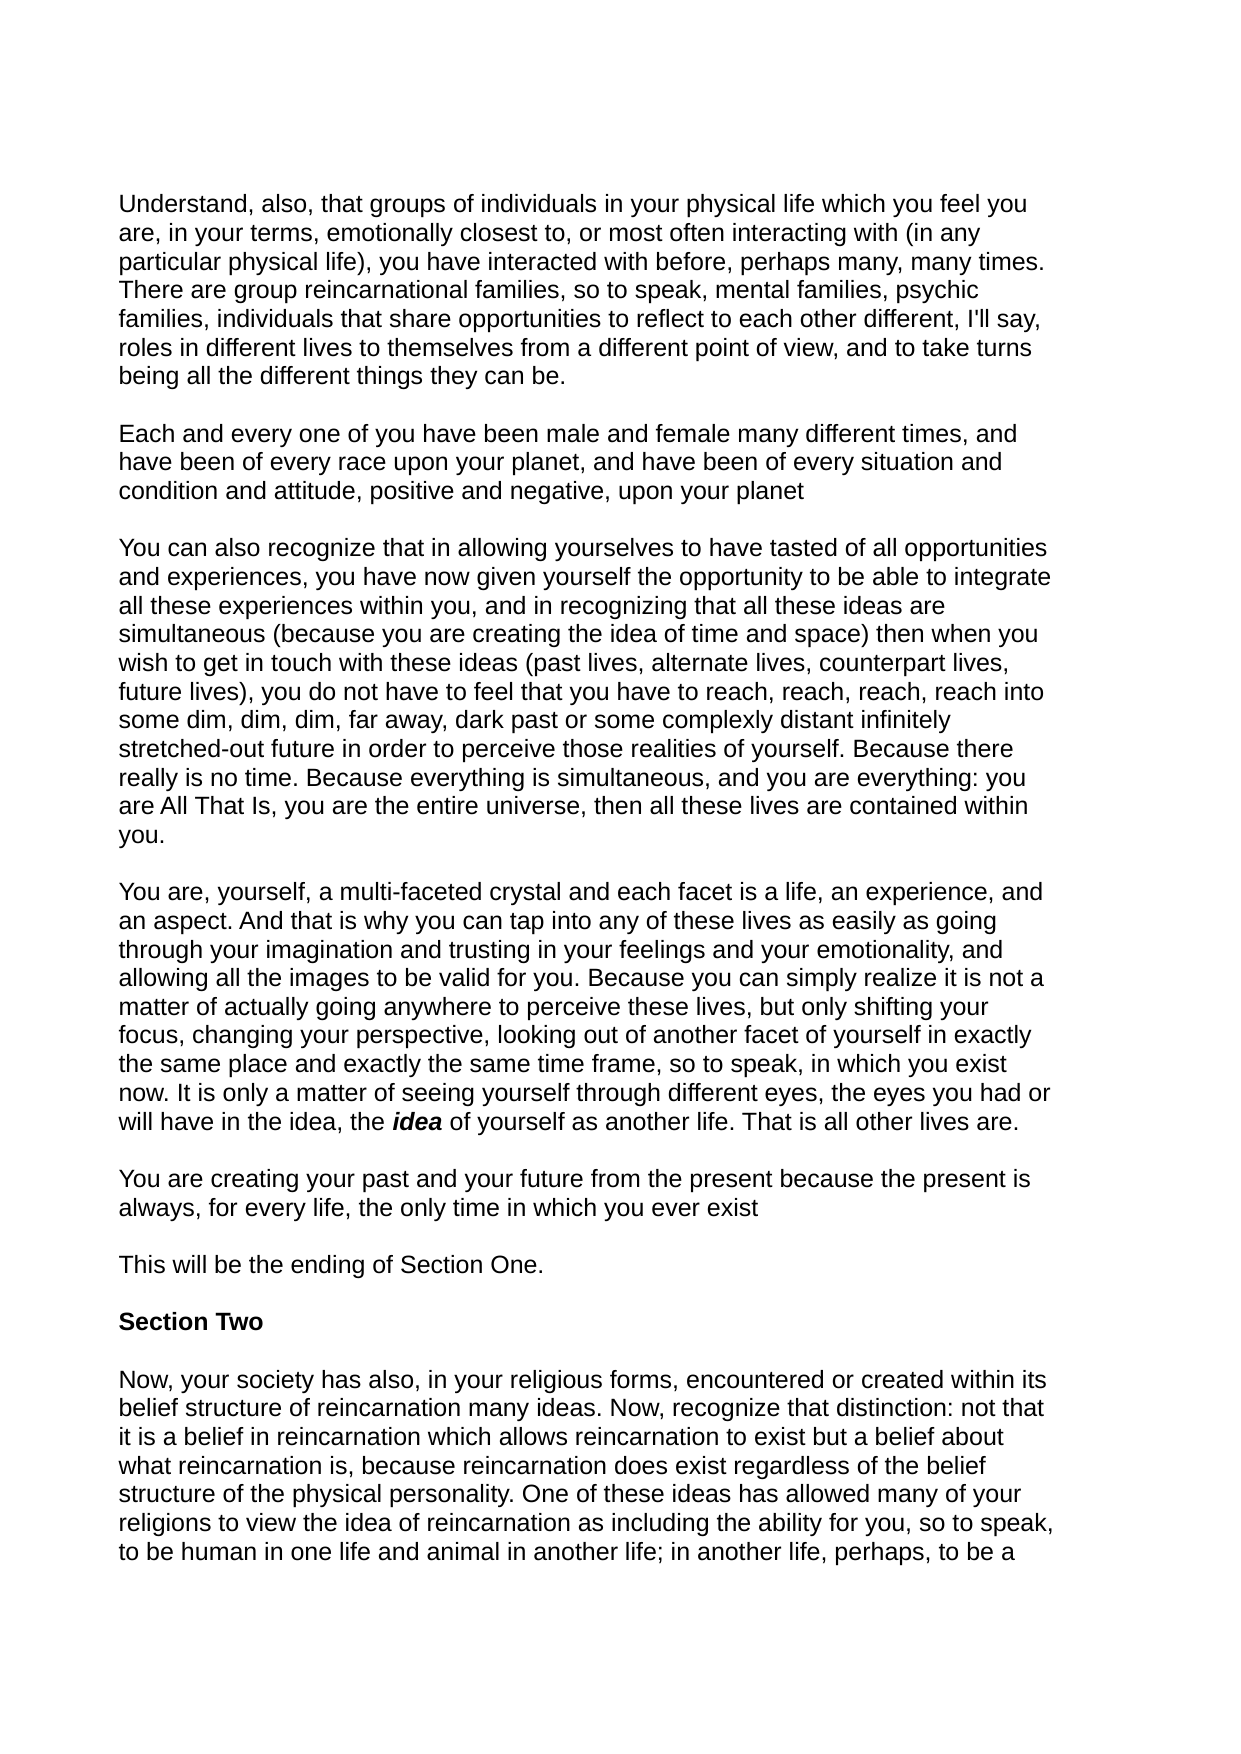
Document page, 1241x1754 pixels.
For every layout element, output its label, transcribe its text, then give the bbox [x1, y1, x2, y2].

text will have in the idea, the idea of yourself as another life. That is all other lives are. [118, 1107, 1240, 1136]
text Section Two [118, 1308, 1240, 1336]
text allowing all the images to be valid for you. Because you can simply realize it is not a [118, 964, 1240, 992]
text are All That Is, you are the entire universe, then all these lives are contained within [118, 792, 1240, 820]
text Each and every one of you have been male and female many different times, and [118, 419, 1240, 448]
text wish to get in touch with these ideas (past lives, alternate lives, counterpart lives, [118, 648, 1240, 677]
text are, in your terms, emotionally closest to, or most often interacting with (in any [118, 219, 1240, 247]
text future lives), you do not have to feel that you have to reach, reach, reach, reach into [118, 677, 1240, 706]
text religions to view the idea of reincarnation as including the ability for you, so to speak, [118, 1508, 1240, 1537]
text There are group reincarnational families, so to speak, mental families, psychic [118, 276, 1240, 304]
text This will be the ending of Section One. [118, 1250, 1240, 1279]
text through your imagination and trusting in your feelings and your emotionality, and [118, 935, 1240, 964]
text particular physical life), you have interacted with before, perhaps many, many times. [118, 247, 1240, 276]
text have been of every race upon your planet, and have been of every situation and [118, 448, 1240, 477]
text now. It is only a matter of seeing yourself through different eyes, the eyes you had or [118, 1078, 1240, 1107]
text focus, changing your perspective, looking out of another facet of yourself in exactly [118, 1021, 1240, 1050]
text roles in different lives to themselves from a different point of view, and to take turns [118, 333, 1240, 362]
text matter of actually going anywhere to perceive these lives, but only shifting your [118, 992, 1240, 1021]
text structure of the physical personality. One of these ideas has allowed many of your [118, 1480, 1240, 1508]
text an aspect. And that is why you can tap into any of these lives as easily as going [118, 906, 1240, 935]
text really is no time. Because everything is simultaneous, and you are everything: you [118, 763, 1240, 792]
text what reincarnation is, because reincarnation does exist regardless of the belief [118, 1451, 1240, 1480]
text simultaneous (because you are creating the idea of time and space) then when you [118, 620, 1240, 648]
text You are creating your past and your future from the present because the present is [118, 1164, 1240, 1193]
text Understand, also, that groups of individuals in your physical life which you feel you [118, 190, 1240, 219]
text some dim, dim, dim, far away, dark past or some complexly distant infinitely [118, 706, 1240, 734]
text and experiences, you have now given yourself the opportunity to be able to integrate [118, 563, 1240, 591]
text You can also recognize that in allowing yourselves to have tasted of all opportunities [118, 534, 1240, 563]
text the same place and exactly the same time frame, so to speak, in which you exist [118, 1050, 1240, 1078]
text belief structure of reincarnation many ideas. Now, recognize that distinction: not that [118, 1394, 1240, 1422]
text being all the different things they can be. [118, 362, 1240, 391]
text to be human in one life and animal in another life; in another life, perhaps, to be a [118, 1537, 1240, 1566]
text condition and attitude, positive and negative, upon your planet [118, 477, 1240, 505]
text it is a belief in reincarnation which allows reincarnation to exist but a belief about [118, 1422, 1240, 1451]
text always, for every life, the only time in which you ever exist [118, 1193, 1240, 1222]
text you. [118, 820, 1240, 849]
text Now, your society has also, in your religious forms, encountered or created within its [118, 1365, 1240, 1394]
text families, individuals that share opportunities to reflect to each other different, I'll say, [118, 304, 1240, 333]
text stretched-out future in order to perceive those realities of yourself. Because there [118, 734, 1240, 763]
text You are, yourself, a multi-faceted crystal and each facet is a life, an experience, and [118, 878, 1240, 906]
text all these experiences within you, and in recognizing that all these ideas are [118, 591, 1240, 620]
